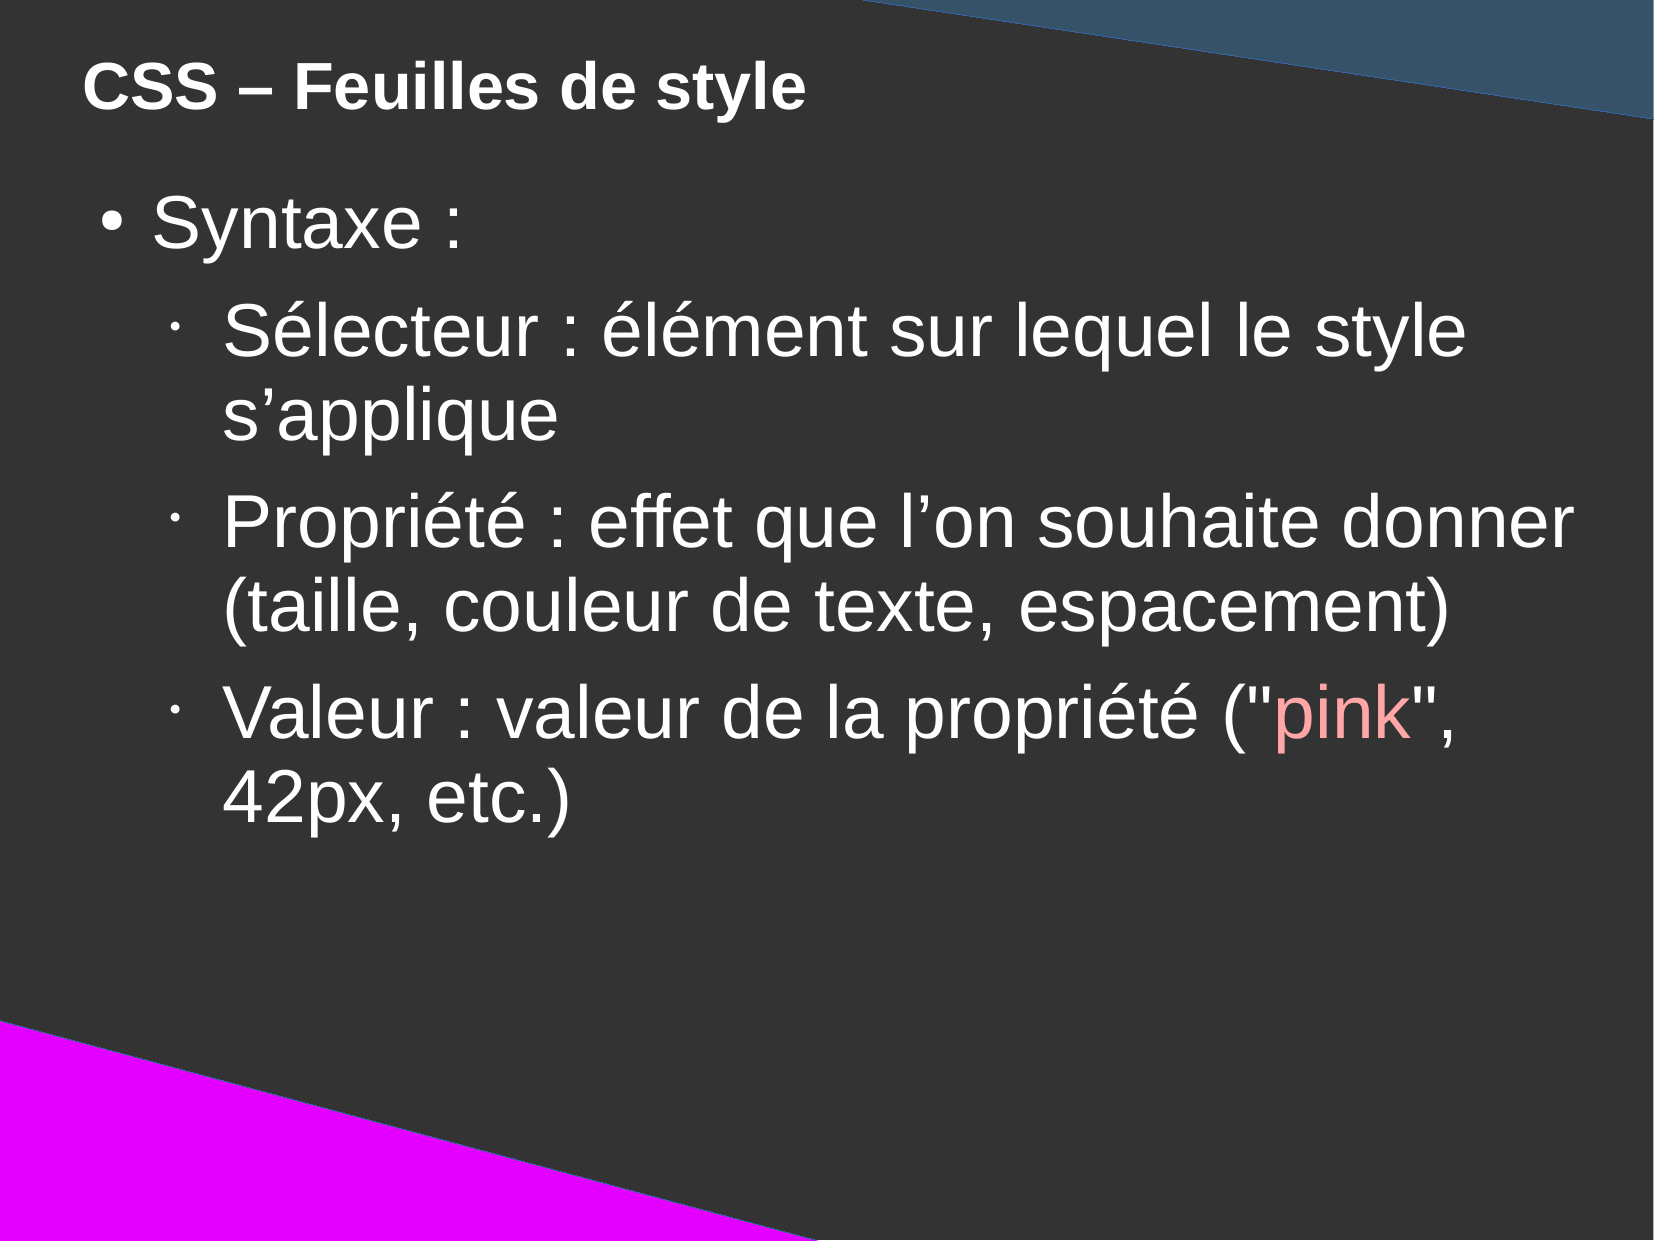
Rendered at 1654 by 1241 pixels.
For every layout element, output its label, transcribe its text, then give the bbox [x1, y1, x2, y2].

text_box [0, 1020, 819, 1241]
text_box [863, 0, 1654, 120]
title CSS – Feuilles de style [82, 49, 1571, 152]
list Syntaxe : Sélecteur : élément sur lequel le style s’applique Propriété : effet que l’on souhaite donner (taille, couleur de texte, espacement) Valeur : valeur de la propriété ("pink", 42px, etc.) [80, 180, 1605, 1050]
